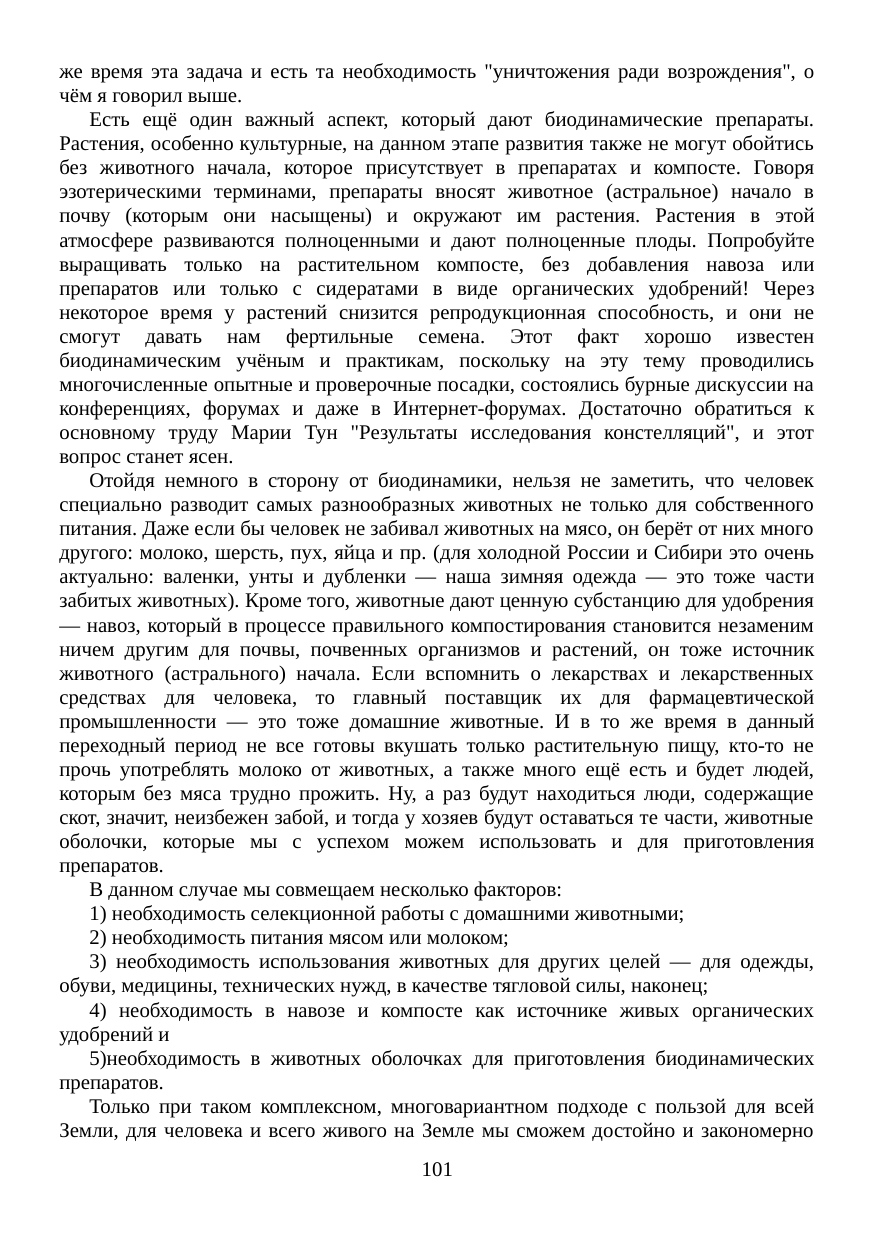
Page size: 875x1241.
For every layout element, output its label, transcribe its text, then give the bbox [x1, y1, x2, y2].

text 2) необходимость питания мясом или молоком; [59, 925, 815, 949]
text В данном случае мы совмещаем несколько факторов: [59, 877, 815, 901]
text 5)необходимость в животных оболочках для приготовления биодинамических препаратов. [59, 1046, 815, 1094]
text Только при таком комплексном, многовариантном подходе с пользой для всей Земли, для человека и всего живого на Земле мы сможем достойно и закономерно [59, 1094, 815, 1142]
text Есть ещё один важный аспект, который дают биодинамические препараты. Растения, особенно культурные, на данном этапе развития также не могут обойтись без животного начала, которое присутствует в препаратах и компосте. Говоря эзотерическими терминами, препараты вносят животное (астральное) начало в почву (которым они насыщены) и окружают им растения. Растения в этой атмосфере развиваются полноценными и дают полноценные плоды. Попробуйте выращивать только на растительном компосте, без добавления навоза или препаратов или только с сидератами в виде органических удобрений! Через некоторое время у растений снизится репродукционная способность, и они не смогут давать нам фертильные семена. Этот факт хорошо известен биодинамическим учёным и практикам, поскольку на эту тему проводились многочисленные опытные и проверочные посадки, состоялись бурные дискуссии на конференциях, форумах и даже в Интернет-форумах. Достаточно обратиться к основному труду Марии Тун "Результаты исследования констелляций", и этот вопрос станет ясен. [59, 107, 815, 468]
text Отойдя немного в сторону от биодинамики, нельзя не заметить, что человек специально разводит самых разнообразных животных не только для собственного питания. Даже если бы человек не забивал животных на мясо, он берёт от них много другого: молоко, шерсть, пух, яйца и пр. (для холодной России и Сибири это очень актуально: валенки, унты и дубленки — наша зимняя одежда — это тоже части забитых животных). Кроме того, животные дают ценную субстанцию для удобрения — навоз, который в процессе правильного компостирования становится незаменим ничем другим для почвы, почвенных организмов и растений, он тоже источник животного (астрального) начала. Если вспомнить о лекарствах и лекарственных средствах для человека, то главный поставщик их для фармацевтической промышленности — это тоже домашние животные. И в то же время в данный переходный период не все готовы вкушать только растительную пищу, кто-то не прочь употреблять молоко от животных, а также много ещё есть и будет людей, которым без мяса трудно прожить. Ну, а раз будут находиться люди, содержащие скот, значит, неизбежен забой, и тогда у хозяев будут оставаться те части, животные оболочки, которые мы с успехом можем использовать и для приготовления препаратов. [59, 468, 815, 877]
text 1) необходимость селекционной работы с домашними животными; [59, 901, 815, 925]
text же время эта задача и есть та необходимость "уничтожения ради возрождения", о чём я говорил выше. [59, 59, 815, 107]
text 4) необходимость в навозе и компосте как источнике живых органических удобрений и [59, 997, 815, 1046]
text 3) необходимость использования животных для других целей — для одежды, обуви, медицины, технических нужд, в качестве тягловой силы, наконец; [59, 949, 815, 997]
